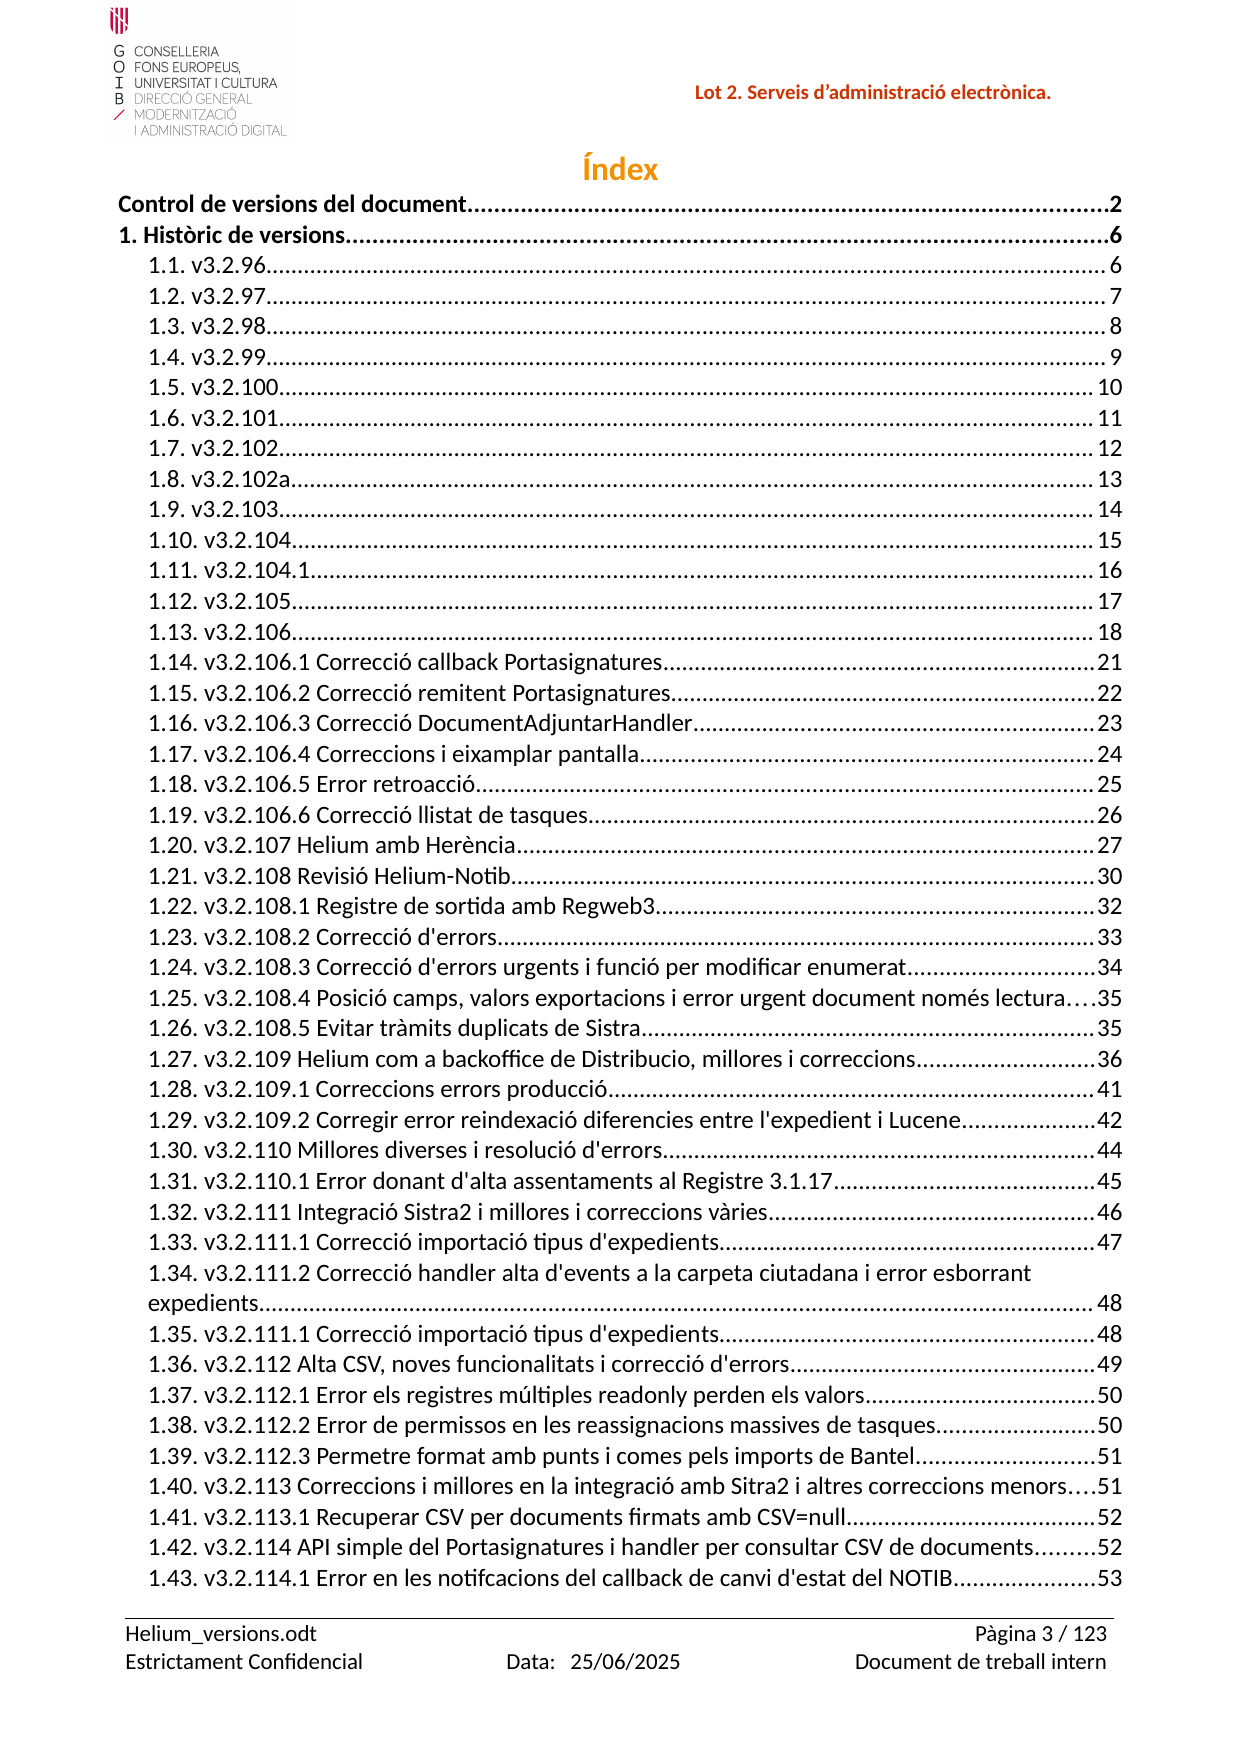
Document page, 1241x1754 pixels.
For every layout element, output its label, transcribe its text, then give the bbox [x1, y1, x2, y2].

text 1.43. v3.2.114.1 Error en les notifcacions del callback de canvi d'estat del NOTIB 53 [148, 1562, 1122, 1592]
text 1.5. v3.2.100 10 [148, 372, 1122, 402]
text 1.2. v3.2.97 7 [148, 280, 1122, 311]
text 1.23. v3.2.108.2 Correcció d'errors 33 [148, 921, 1122, 951]
picture [100, 0, 297, 144]
text 1.12. v3.2.105 17 [148, 585, 1122, 616]
text 1.29. v3.2.109.2 Corregir error reindexació diferencies entre l'expedient i Lucene 42 [148, 1104, 1122, 1134]
text 1.34. v3.2.111.2 Correcció handler alta d'events a la carpeta ciutadana i error esborrant expedients 48 [148, 1257, 1122, 1318]
text 1.13. v3.2.106 18 [148, 616, 1122, 646]
text 1.41. v3.2.113.1 Recuperar CSV per documents firmats amb CSV=null 52 [148, 1501, 1122, 1531]
text 1.20. v3.2.107 Helium amb Herència 27 [148, 829, 1122, 860]
text 1.18. v3.2.106.5 Error retroacció 25 [148, 768, 1122, 799]
text 1.7. v3.2.102 12 [148, 433, 1122, 463]
text 1.11. v3.2.104.1 16 [148, 555, 1122, 585]
text 1.38. v3.2.112.2 Error de permissos en les reassignacions massives de tasques 50 [148, 1409, 1122, 1440]
text 1.6. v3.2.101 11 [148, 402, 1122, 433]
text 1.15. v3.2.106.2 Correcció remitent Portasignatures 22 [148, 677, 1122, 707]
text 1.36. v3.2.112 Alta CSV, noves funcionalitats i correcció d'errors 49 [148, 1348, 1122, 1379]
text 1.16. v3.2.106.3 Correcció DocumentAdjuntarHandler 23 [148, 707, 1122, 738]
text 1.35. v3.2.111.1 Correcció importació tipus d'expedients 48 [148, 1318, 1122, 1348]
text 1.33. v3.2.111.1 Correcció importació tipus d'expedients 47 [148, 1226, 1122, 1257]
text 1.27. v3.2.109 Helium com a backoffice de Distribucio, millores i correccions 36 [148, 1043, 1122, 1073]
text 1.39. v3.2.112.3 Permetre format amb punts i comes pels imports de Bantel 51 [148, 1440, 1122, 1470]
text 1.3. v3.2.98 8 [148, 311, 1122, 341]
text 1.1. v3.2.96 6 [148, 249, 1122, 280]
text 1.30. v3.2.110 Millores diverses i resolució d'errors 44 [148, 1134, 1122, 1165]
text Índex [118, 148, 1122, 188]
text 1.22. v3.2.108.1 Registre de sortida amb Regweb3 32 [148, 890, 1122, 921]
text 1.32. v3.2.111 Integració Sistra2 i millores i correccions vàries 46 [148, 1196, 1122, 1226]
text 1.28. v3.2.109.1 Correccions errors producció 41 [148, 1073, 1122, 1104]
text 1.10. v3.2.104 15 [148, 524, 1122, 555]
text 1.4. v3.2.99 9 [148, 341, 1122, 372]
text 1.25. v3.2.108.4 Posició camps, valors exportacions i error urgent document només lectura 35 [148, 982, 1122, 1012]
text 1.8. v3.2.102a 13 [148, 463, 1122, 494]
text 1.19. v3.2.106.6 Correcció llistat de tasques 26 [148, 799, 1122, 829]
text 1.9. v3.2.103 14 [148, 494, 1122, 524]
text 1.37. v3.2.112.1 Error els registres múltiples readonly perden els valors 50 [148, 1379, 1122, 1409]
text 1.17. v3.2.106.4 Correccions i eixamplar pantalla 24 [148, 738, 1122, 768]
text 1.40. v3.2.113 Correccions i millores en la integració amb Sitra2 i altres correccions menors 51 [148, 1470, 1122, 1501]
text 1.24. v3.2.108.3 Correcció d'errors urgents i funció per modificar enumerat 34 [148, 951, 1122, 982]
text 1.21. v3.2.108 Revisió Helium-Notib 30 [148, 860, 1122, 890]
text 1.26. v3.2.108.5 Evitar tràmits duplicats de Sistra 35 [148, 1012, 1122, 1043]
text 1. Històric de versions 6 [118, 219, 1122, 249]
text 1.31. v3.2.110.1 Error donant d'alta assentaments al Registre 3.1.17 45 [148, 1165, 1122, 1196]
text 1.14. v3.2.106.1 Correcció callback Portasignatures 21 [148, 646, 1122, 677]
text 1.42. v3.2.114 API simple del Portasignatures i handler per consultar CSV de documents 52 [148, 1531, 1122, 1562]
text Control de versions del document 2 [118, 188, 1122, 219]
